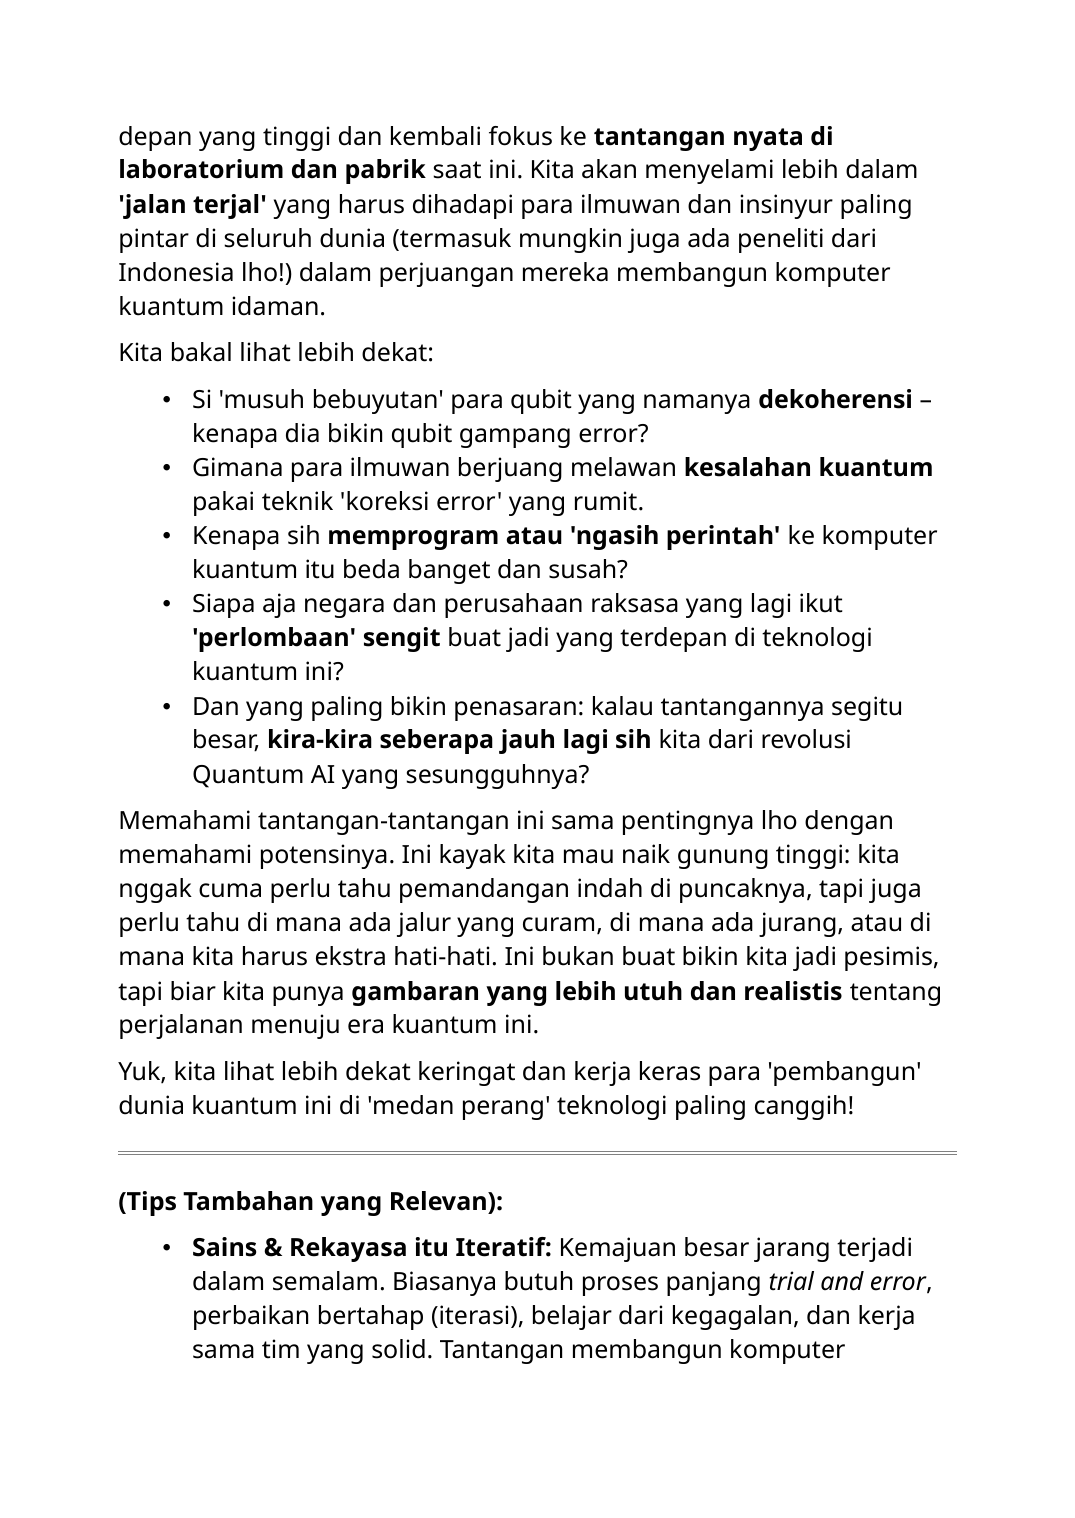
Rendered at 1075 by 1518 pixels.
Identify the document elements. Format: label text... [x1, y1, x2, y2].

list Gimana para ilmuwan berjuang melawan kesalahan kuantum pakai teknik 'koreksi error' yang rumit. [162, 450, 957, 518]
text Yuk, kita lihat lebih dekat keringat dan kerja keras para 'pembangun' dunia kuantum ini di 'medan perang' teknologi paling canggih! [118, 1054, 957, 1122]
list Dan yang paling bikin penasaran: kalau tantangannya segitu besar, kira-kira seberapa jauh lagi sih kita dari revolusi Quantum AI yang sesungguhnya? [162, 688, 957, 790]
list Siapa aja negara dan perusahaan raksasa yang lagi ikut 'perlombaan' sengit buat jadi yang terdepan di teknologi kuantum ini? [162, 586, 957, 688]
list Sains & Rekayasa itu Iteratif: Kemajuan besar jarang terjadi dalam semalam. Biasanya butuh proses panjang trial and error, perbaikan bertahap (iterasi), belajar dari kegagalan, dan kerja sama tim yang solid. Tantangan membangun komputer [162, 1230, 957, 1366]
text depan yang tinggi dan kembali fokus ke tantangan nyata di laboratorium dan pabrik saat ini. Kita akan menyelami lebih dalam 'jalan terjal' yang harus dihadapi para ilmuwan dan insinyur paling pintar di seluruh dunia (termasuk mungkin juga ada peneliti dari Indonesia lho!) dalam perjuangan mereka membangun komputer kuantum idaman. [118, 118, 957, 322]
text (Tips Tambahan yang Relevan): [118, 1183, 957, 1217]
text Memahami tantangan-tantangan ini sama pentingnya lho dengan memahami potensinya. Ini kayak kita mau naik gunung tinggi: kita nggak cuma perlu tahu pemandangan indah di puncaknya, tapi juga perlu tahu di mana ada jalur yang curam, di mana ada jurang, atau di mana kita harus ekstra hati-hati. Ini bukan buat bikin kita jadi pesimis, tapi biar kita punya gambaran yang lebih utuh dan realistis tentang perjalanan menuju era kuantum ini. [118, 803, 957, 1041]
list Si 'musuh bebuyutan' para qubit yang namanya dekoherensi – kenapa dia bikin qubit gampang error? [162, 382, 957, 450]
list Kenapa sih memprogram atau 'ngasih perintah' ke komputer kuantum itu beda banget dan susah? [162, 518, 957, 586]
text Kita bakal lihat lebih dekat: [118, 335, 957, 369]
